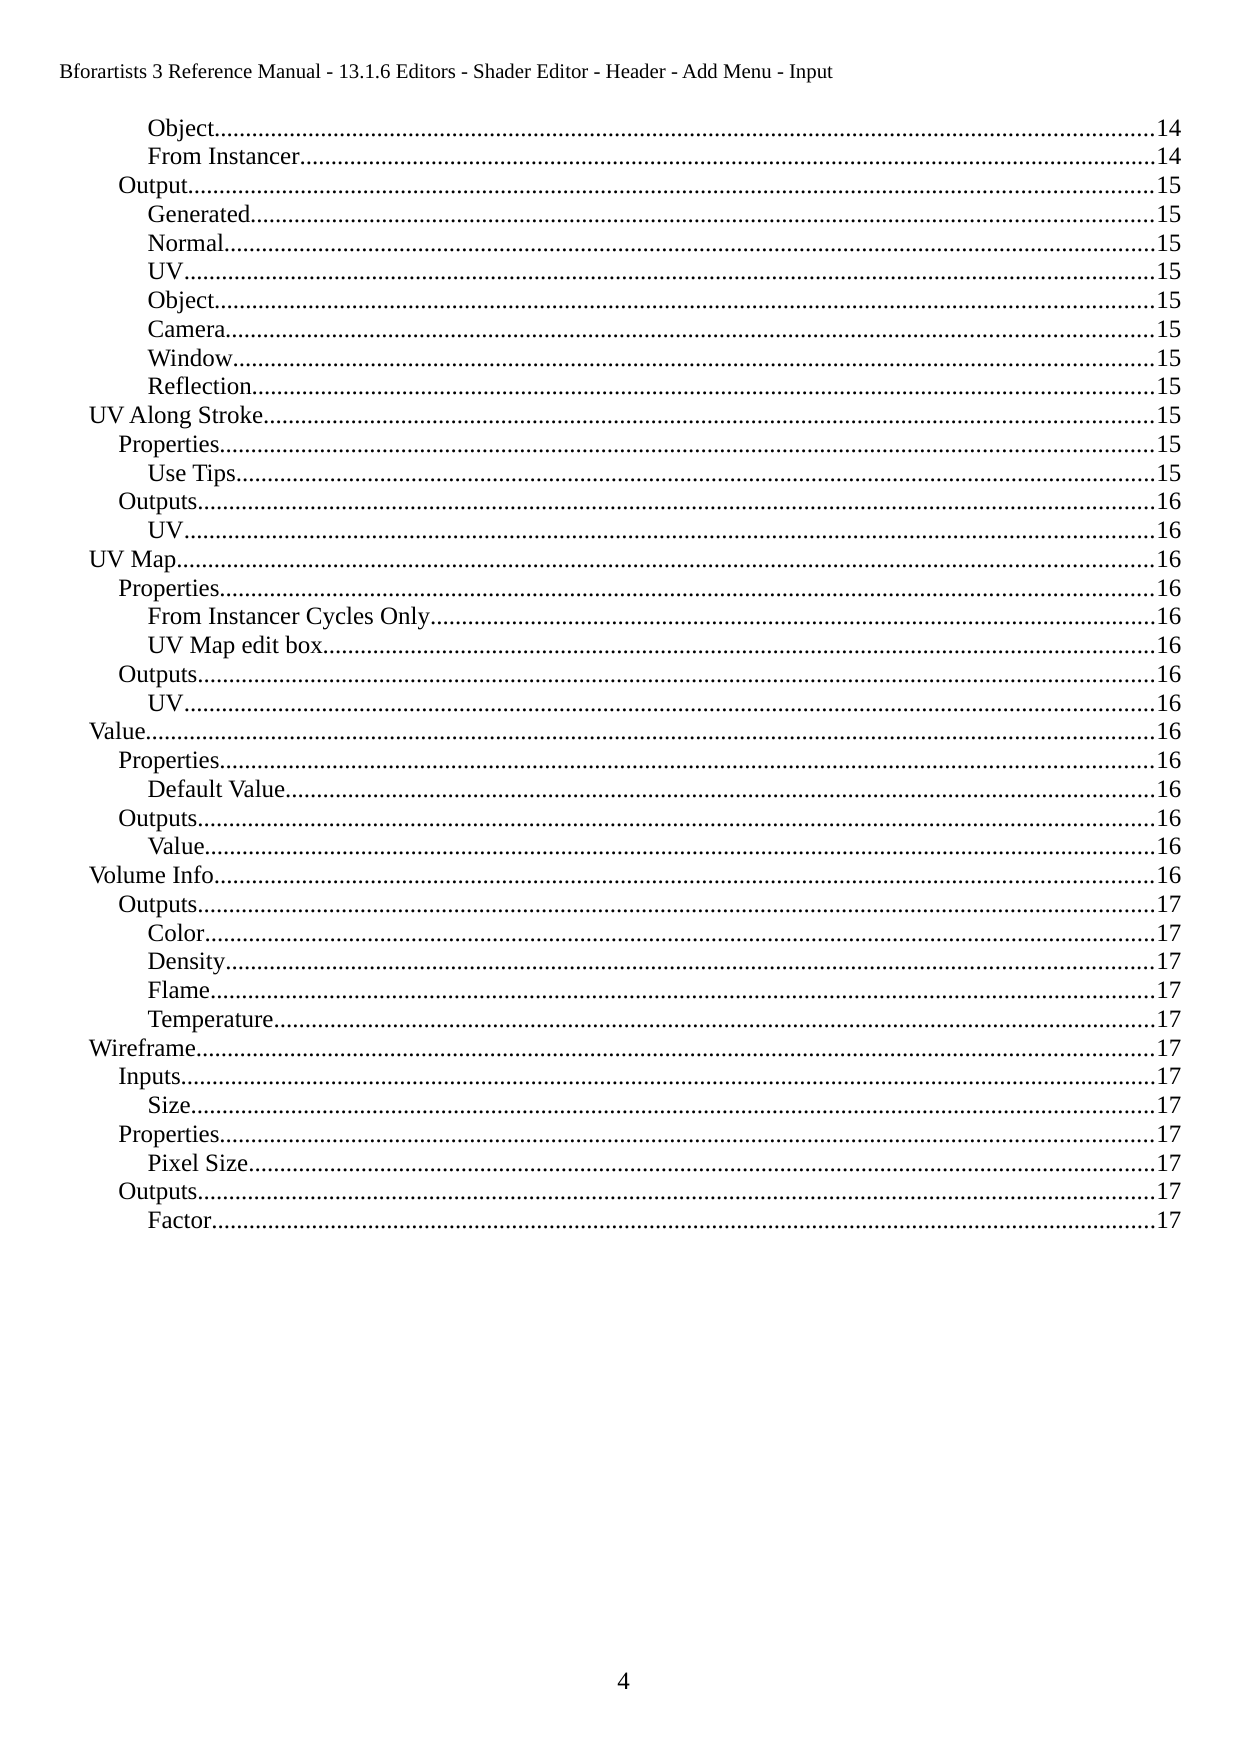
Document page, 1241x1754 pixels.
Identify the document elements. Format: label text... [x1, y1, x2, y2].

text Pixel Size 17 [147, 1148, 1181, 1176]
text UV Map 16 [88, 544, 1181, 573]
text Factor 17 [147, 1205, 1181, 1234]
text Outputs 16 [118, 659, 1181, 688]
text Outputs 17 [118, 1176, 1181, 1205]
text Volume Info 16 [88, 860, 1181, 889]
text Size 17 [147, 1090, 1181, 1119]
text Object 14 [147, 113, 1181, 141]
text Outputs 16 [118, 486, 1181, 515]
text Density 17 [147, 946, 1181, 975]
text Wireframe 17 [88, 1033, 1181, 1061]
text Camera 15 [147, 314, 1181, 343]
text UV 15 [147, 256, 1181, 285]
text Properties 15 [118, 429, 1181, 458]
text UV 16 [147, 515, 1181, 544]
text Object 15 [147, 285, 1181, 314]
text Inputs 17 [118, 1061, 1181, 1090]
text UV 16 [147, 688, 1181, 716]
text UV Along Stroke 15 [88, 400, 1181, 429]
text Use Tips 15 [147, 458, 1181, 486]
text Properties 16 [118, 573, 1181, 601]
text UV Map edit box 16 [147, 630, 1181, 659]
text Outputs 17 [118, 889, 1181, 918]
text From Instancer Cycles Only 16 [147, 601, 1181, 630]
text Normal 15 [147, 228, 1181, 256]
text Value 16 [88, 716, 1181, 745]
text Properties 16 [118, 745, 1181, 774]
text Value 16 [147, 831, 1181, 860]
text Temperature 17 [147, 1004, 1181, 1033]
text Output 15 [118, 170, 1181, 199]
text Color 17 [147, 918, 1181, 946]
text Generated 15 [147, 199, 1181, 228]
text Reflection 15 [147, 371, 1181, 400]
text Window 15 [147, 343, 1181, 371]
text Outputs 16 [118, 803, 1181, 831]
text Flame 17 [147, 975, 1181, 1004]
text From Instancer 14 [147, 141, 1181, 170]
text Default Value 16 [147, 774, 1181, 803]
text Properties 17 [118, 1119, 1181, 1148]
